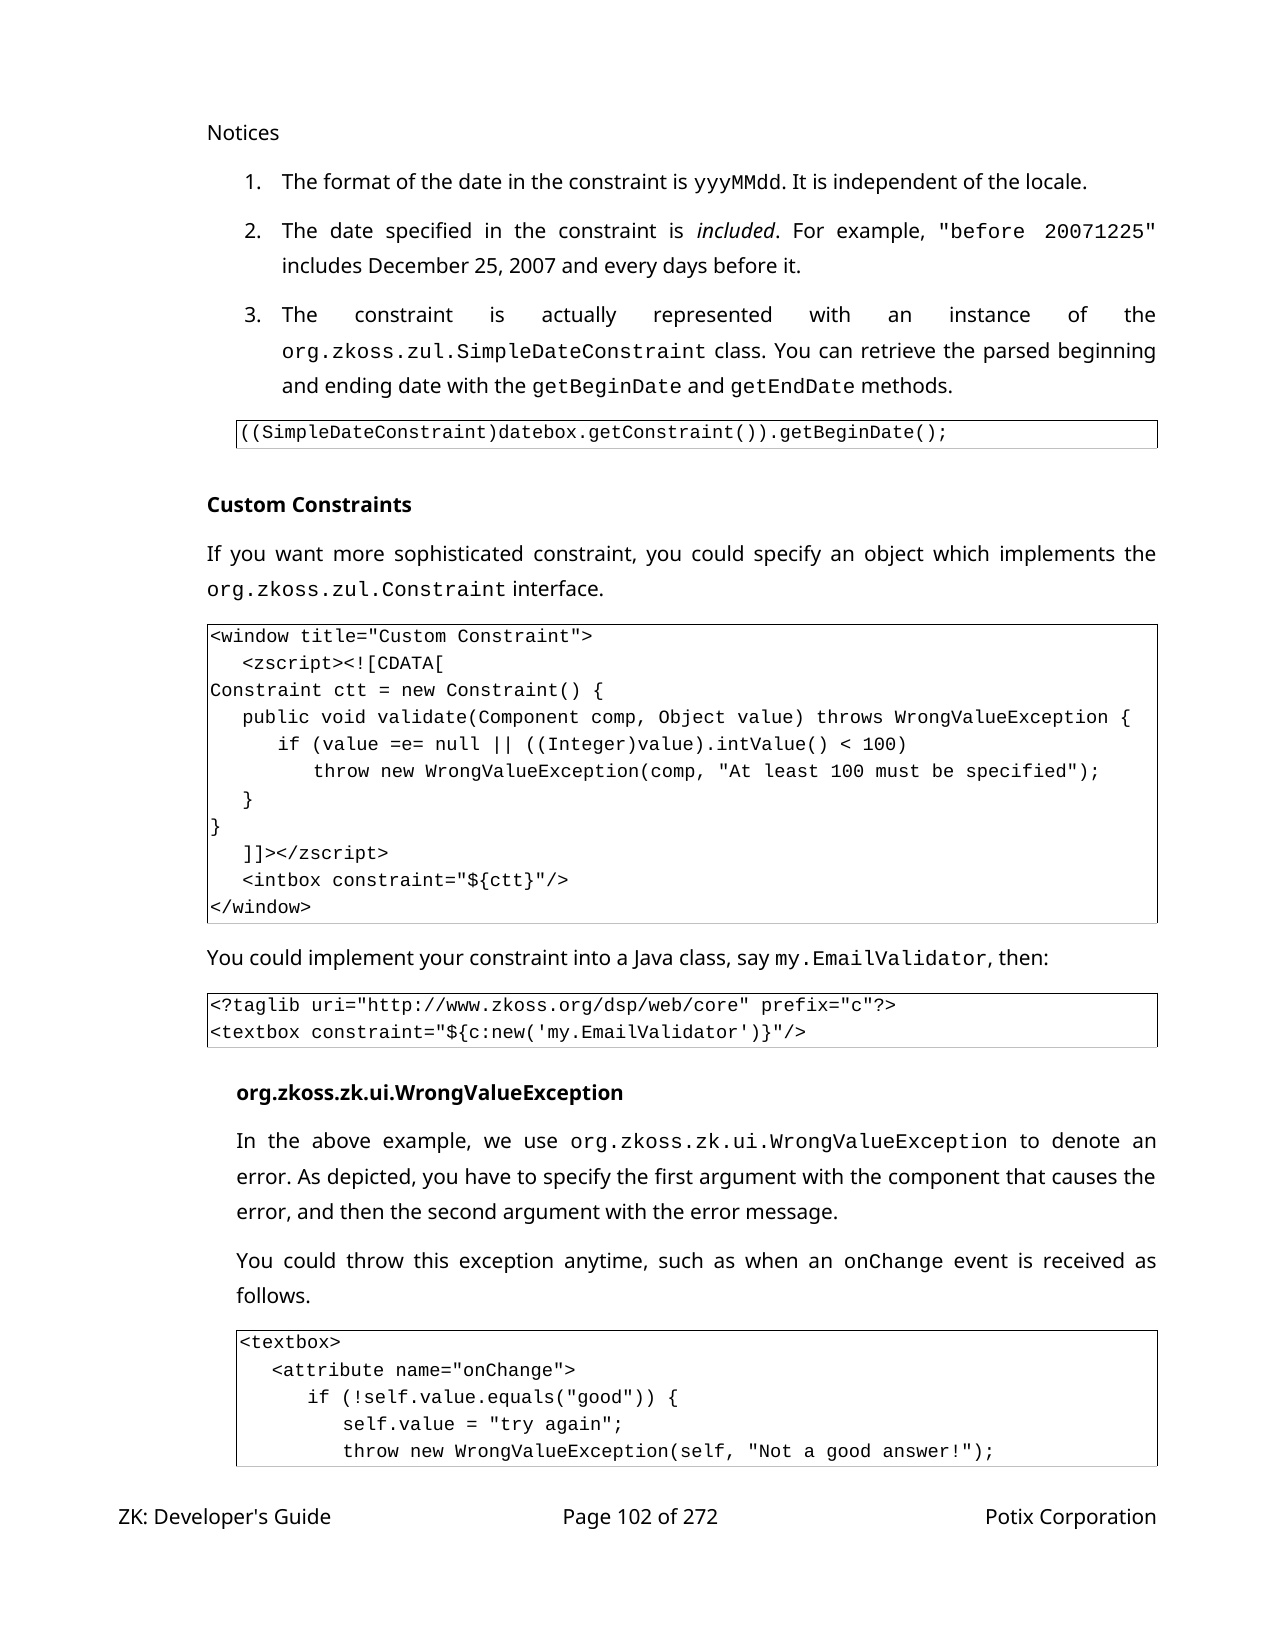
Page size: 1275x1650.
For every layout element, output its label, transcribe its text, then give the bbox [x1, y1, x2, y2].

text <textbox constraint="${c:new('my.EmailValidator')}"/> [208, 1019, 1157, 1047]
text <attribute name="onChange"> [237, 1358, 1157, 1382]
text if (!self.value.equals("good")) { [237, 1385, 1157, 1409]
text throw new WrongValueException(self, "Not a good answer!"); [237, 1439, 1157, 1466]
text public void validate(Component comp, Object value) throws WrongValueException { [208, 705, 1157, 729]
text ((SimpleDateConstraint)datebox.getConstraint()).getBeginDate(); [237, 421, 1157, 448]
text <intbox constraint="${ctt}"/> [208, 868, 1157, 892]
subtitle org.zkoss.zk.ui.WrongValueException [236, 1078, 1157, 1106]
text You could throw this exception anytime, such as when an onChange event is received as follows. [236, 1246, 1157, 1310]
text <textbox> [237, 1331, 1157, 1355]
list The format of the date in the constraint is yyyMMdd. It is independent of the locale. [244, 167, 1157, 196]
text <?taglib uri="http://www.zkoss.org/dsp/web/core" prefix="c"?> [208, 994, 1157, 1017]
text </window> [208, 895, 1157, 923]
text Constraint ctt = new Constraint() { [208, 678, 1157, 702]
text ]]></zscript> [208, 841, 1157, 865]
text In the above example, we use org.zkoss.zk.ui.WrongValueException to denote an error. As depicted, you have to specify the first argument with the component that causes the error, and then the second argument with the error message. [236, 1126, 1157, 1225]
list The constraint is actually represented with an instance of the org.zkoss.zul.SimpleDateConstraint class. You can retrieve the parsed beginning and ending date with the getBeginDate and getEndDate methods. [244, 301, 1157, 400]
text You could implement your constraint into a Java class, say my.EmailValidator, then: [207, 943, 1157, 972]
text } [208, 814, 1157, 838]
text If you want more sophisticated constraint, you could specify an object which implements the org.zkoss.zul.Constraint interface. [207, 539, 1157, 603]
text if (value =e= null || ((Integer)value).intValue() < 100) [208, 732, 1157, 756]
text self.value = "try again"; [237, 1412, 1157, 1436]
text Notices [207, 118, 1157, 146]
subtitle Custom Constraints [207, 490, 1157, 518]
list The date specified in the constraint is included. For example, "before 20071225" includes December 25, 2007 and every days before it. [244, 216, 1157, 280]
text throw new WrongValueException(comp, "At least 100 must be specified"); [208, 759, 1157, 784]
text <zscript><![CDATA[ [208, 651, 1157, 675]
text <window title="Custom Constraint"> [208, 625, 1157, 648]
text } [208, 787, 1157, 811]
